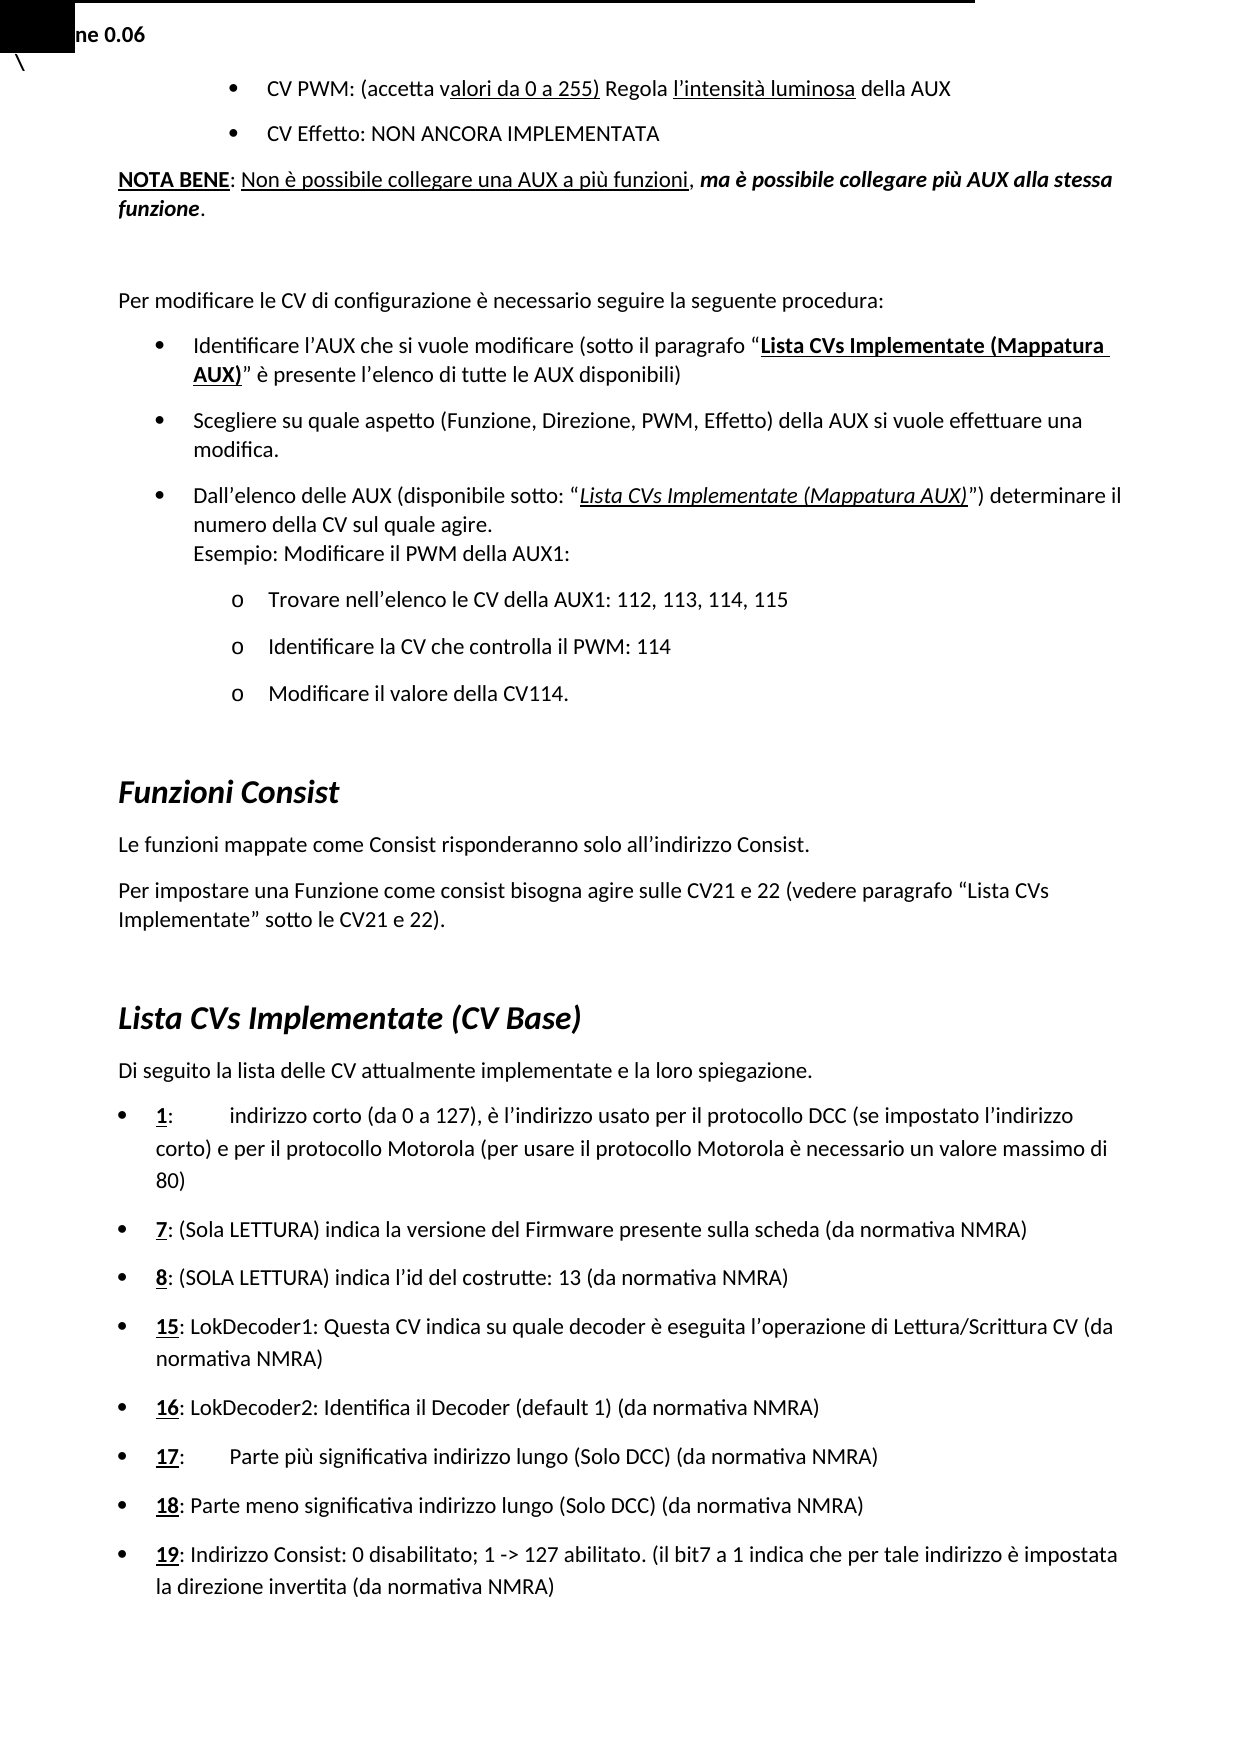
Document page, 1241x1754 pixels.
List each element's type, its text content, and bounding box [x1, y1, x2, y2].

text Per impostare una Funzione come consist bisogna agire sulle CV21 e 22 (vedere paragrafo “Lista CVs Implementate” sotto le CV21 e 22). [118, 876, 1122, 933]
list CV PWM: (accetta valori da 0 a 255) Regola l’intensità luminosa della AUX [229, 74, 1122, 102]
list 8: (SOLA LETTURA) indica l’id del costrutte: 13 (da normativa NMRA) [118, 1263, 1122, 1292]
list 19: Indirizzo Consist: 0 disabilitato; 1 -> 127 abilitato. (il bit7 a 1 indica che per tale indirizzo è impostata la direzione invertita (da normativa NMRA) [118, 1540, 1122, 1600]
list Identificare la CV che controlla il PWM: 114 [231, 632, 1122, 661]
text Per modificare le CV di configurazione è necessario seguire la seguente procedura: [118, 286, 1122, 314]
list Identificare l’AUX che si vuole modificare (sotto il paragrafo “Lista CVs Implementate (Mappatura AUX)” è presente l’elenco di tutte le AUX disponibili) [156, 331, 1122, 388]
list 16: LokDecoder2: Identifica il Decoder (default 1) (da normativa NMRA) [118, 1393, 1122, 1421]
list 17: Parte più significativa indirizzo lungo (Solo DCC) (da normativa NMRA) [118, 1442, 1122, 1470]
subtitle Funzioni Consist [118, 772, 1122, 812]
list 1: indirizzo corto (da 0 a 127), è l’indirizzo usato per il protocollo DCC (se impostato l’indirizzo corto) e per il protocollo Motorola (per usare il protocollo Motorola è necessario un valore massimo di 80) [118, 1101, 1122, 1194]
list Dall’elenco delle AUX (disponibile sotto: “Lista CVs Implementate (Mappatura AUX)”) determinare il numero della CV sul quale agire. Esempio: Modificare il PWM della AUX1: [156, 481, 1122, 567]
list 7: (Sola LETTURA) indica la versione del Firmware presente sulla scheda (da normativa NMRA) [118, 1215, 1122, 1243]
list Trovare nell’elenco le CV della AUX1: 112, 113, 114, 115 [231, 585, 1122, 614]
list 15: LokDecoder1: Questa CV indica su quale decoder è eseguita l’operazione di Lettura/Scrittura CV (da normativa NMRA) [118, 1312, 1122, 1373]
list Scegliere su quale aspetto (Funzione, Direzione, PWM, Effetto) della AUX si vuole effettuare una modifica. [156, 406, 1122, 463]
text Le funzioni mappate come Consist risponderanno solo all’indirizzo Consist. [118, 831, 1122, 858]
list CV Effetto: NON ANCORA IMPLEMENTATA [229, 119, 1122, 147]
text NOTA BENE: Non è possibile collegare una AUX a più funzioni, ma è possibile collegare più AUX alla stessa funzione. [118, 165, 1122, 222]
list Modificare il valore della CV114. [231, 679, 1122, 708]
subtitle Lista CVs Implementate (CV Base) [118, 997, 1122, 1037]
list 18: Parte meno significativa indirizzo lungo (Solo DCC) (da normativa NMRA) [118, 1491, 1122, 1519]
text Di seguito la lista delle CV attualmente implementate e la loro spiegazione. [118, 1056, 1122, 1084]
